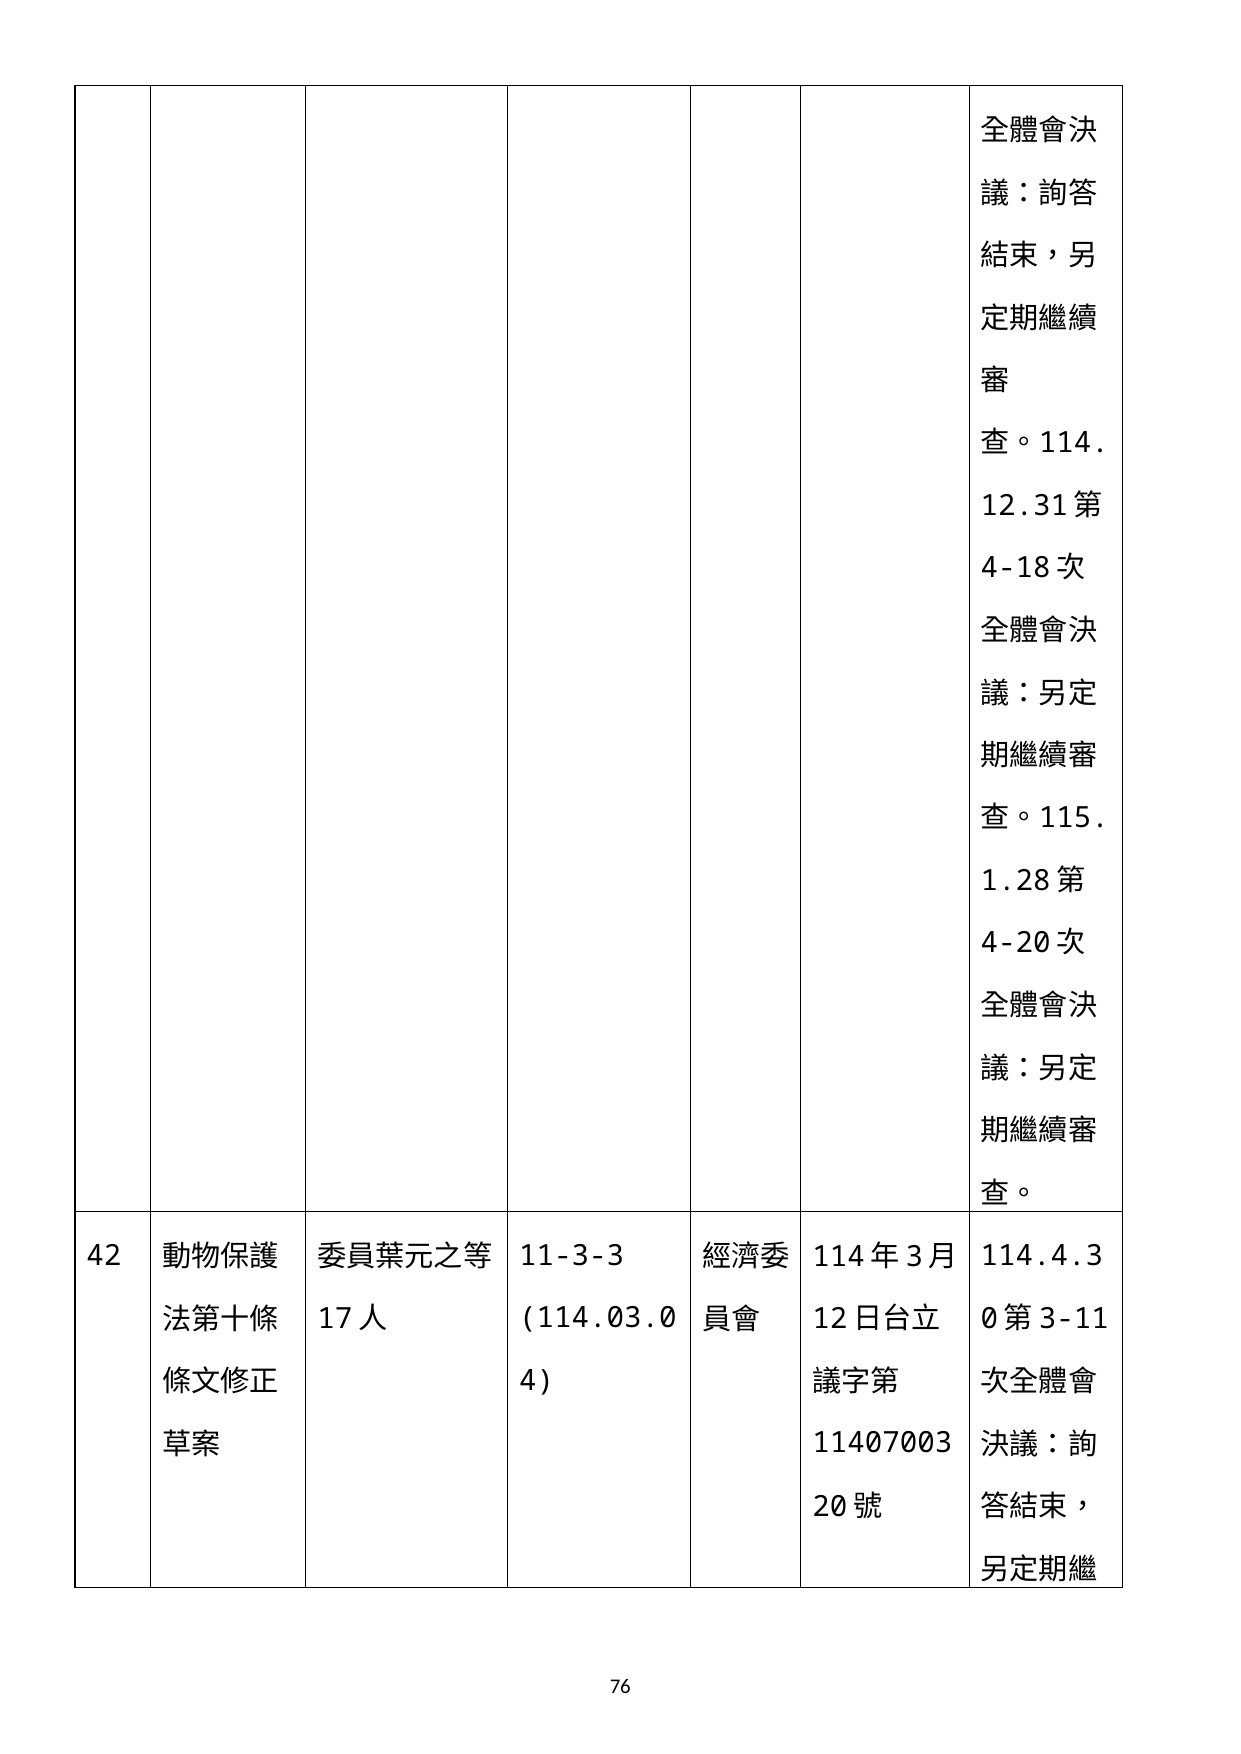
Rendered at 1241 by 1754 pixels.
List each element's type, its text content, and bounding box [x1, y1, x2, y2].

table_cell [76, 86, 150, 1211]
table_cell 委員葉元之等17人 [306, 1212, 507, 1587]
table_cell 動物保護法第十條條文修正草案 [151, 1212, 305, 1587]
table_cell [508, 86, 690, 1211]
table_cell [306, 86, 507, 1211]
table_cell [151, 86, 305, 1211]
table_cell 114.4.30第3-11次全體會決議：詢答結束，另定期繼 [970, 1212, 1122, 1587]
table_cell 11-3-3 (114.03.04) [508, 1212, 690, 1587]
table_cell 114年3月12日台立議字第1140700320號 [801, 1212, 969, 1587]
table_cell [801, 86, 969, 1211]
table_cell 全體會決議：詢答結束，另定期繼續審查。114.12.31第4-18次全體會決議：另定期繼續審查。115.1.28第4-20次全體會決議：另定期繼續審查。 [970, 86, 1122, 1211]
table_cell [691, 86, 800, 1211]
table_cell 42 [76, 1212, 150, 1587]
table_cell 經濟委員會 [691, 1212, 800, 1587]
